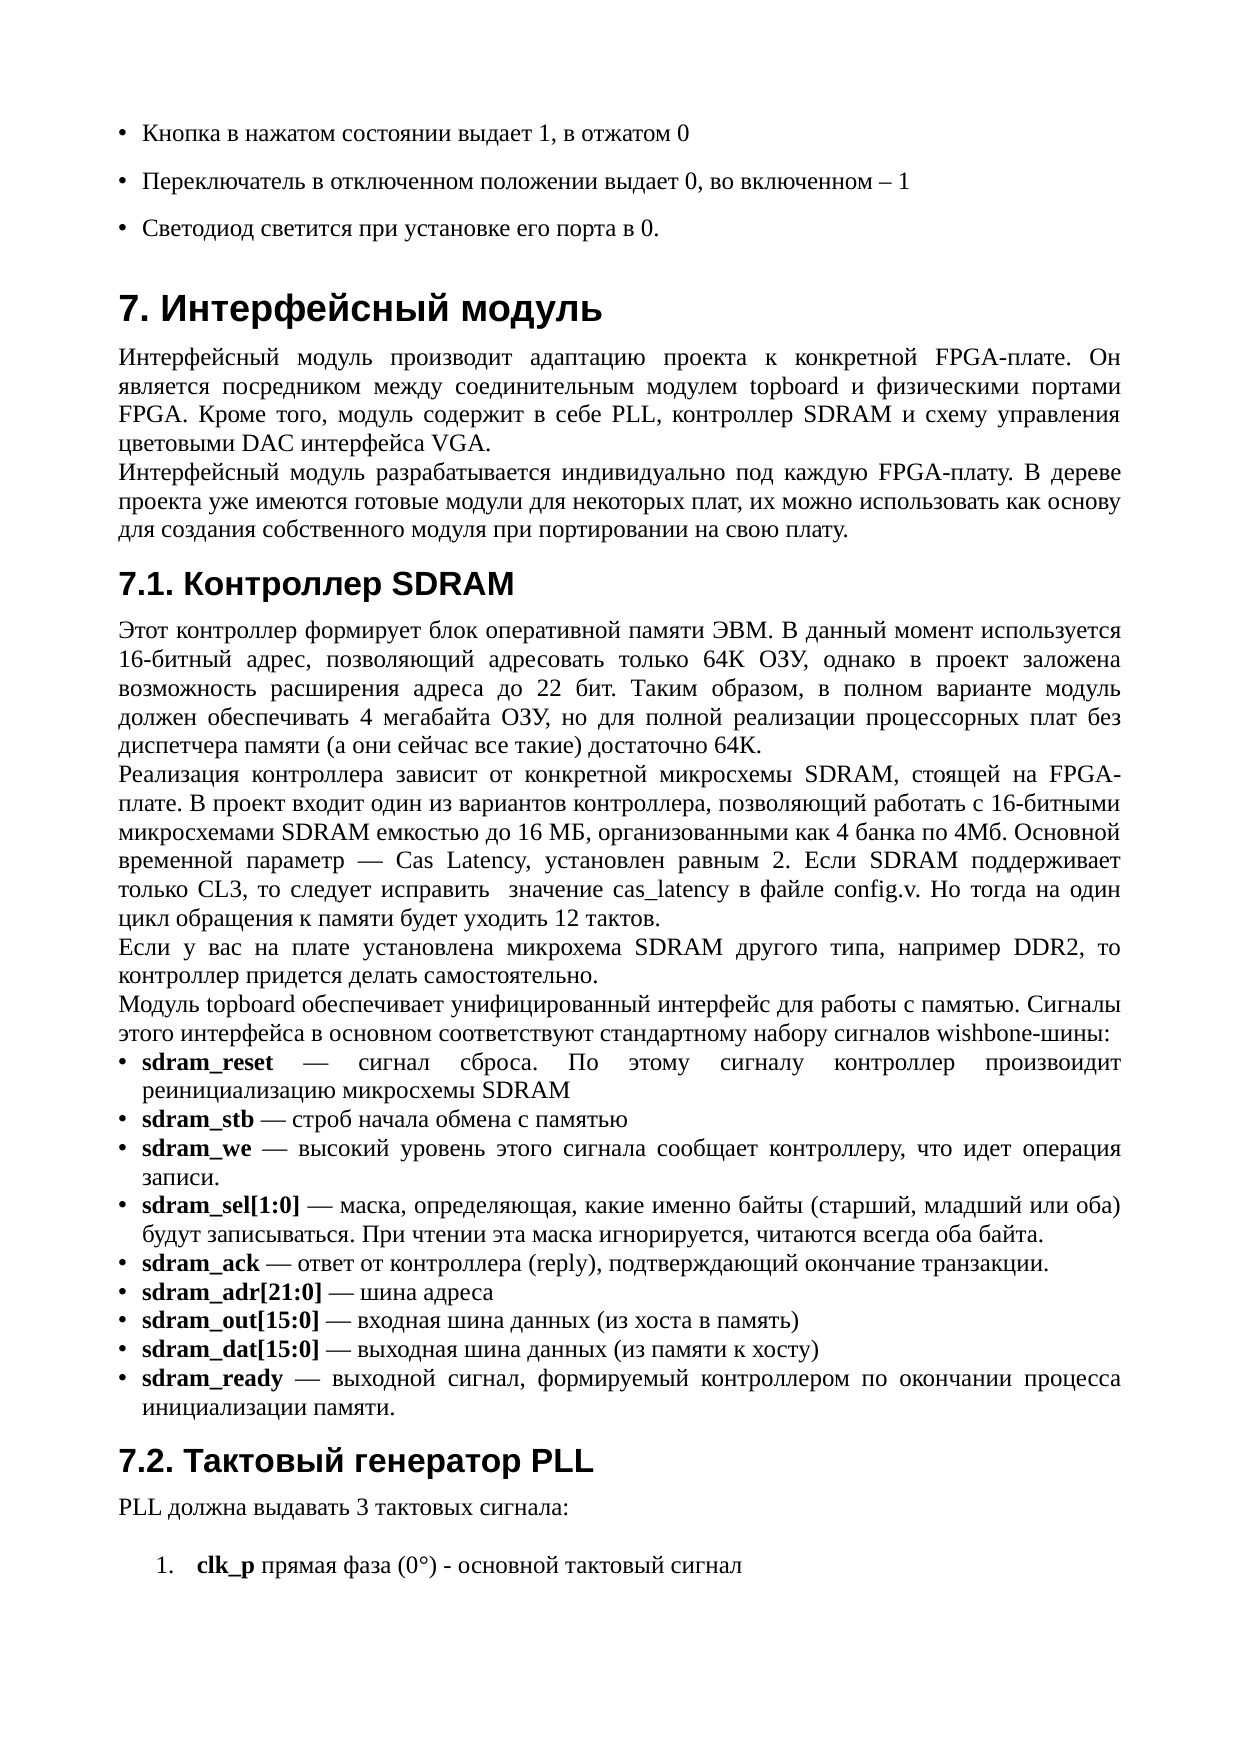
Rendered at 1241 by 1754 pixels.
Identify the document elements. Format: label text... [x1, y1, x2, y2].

subtitle 7. Интерфейсный модуль [118, 286, 1122, 329]
list Светодиод светится при установке его порта в 0. [118, 213, 1122, 242]
text PLL должна выдавать 3 тактовых сигнала: [118, 1492, 1122, 1521]
text Этот контроллер формирует блок оперативной памяти ЭВМ. В данный момент используется 16-битный адрес, позволяющий адресовать только 64К ОЗУ, однако в проект заложена возможность расширения адреса до 22 бит. Таким образом, в полном варианте модуль должен обеспечивать 4 мегабайта ОЗУ, но для полной реализации процессорных плат без диспетчера памяти (а они сейчас все такие) достаточно 64К. [118, 615, 1122, 759]
text Если у вас на плате установлена микрохема SDRAM другого типа, например DDR2, то контроллер придется делать самостоятельно. [118, 932, 1122, 989]
list clk_p прямая фаза (0°) - основной тактовый сигнал [155, 1550, 1122, 1578]
list sdram_adr[21:0] — шина адреса [118, 1277, 1122, 1305]
subtitle 7.1. Контроллер SDRAM [118, 564, 1122, 603]
list sdram_reset — сигнал сброса. По этому сигналу контроллер произвоидит реинициализацию микросхемы SDRAM [118, 1047, 1122, 1104]
text Интерфейсный модуль разрабатывается индивидуально под каждую FPGA-плату. В дереве проекта уже имеются готовые модули для некоторых плат, их можно использовать как основу для создания собственного модуля при портировании на свою плату. [118, 457, 1122, 543]
text Модуль topboard обеспечивает унифицированный интерфейс для работы с памятью. Сигналы этого интерфейса в основном соответствуют стандартному набору сигналов wishbone-шины: [118, 989, 1122, 1047]
list sdram_dat[15:0] — выходная шина данных (из памяти к хосту) [118, 1334, 1122, 1363]
list sdram_out[15:0] — входная шина данных (из хоста в память) [118, 1305, 1122, 1334]
list sdram_ready — выходной сигнал, формируемый контроллером по окончании процесса инициализации памяти. [118, 1363, 1122, 1420]
text Реализация контроллера зависит от конкретной микросхемы SDRAM, стоящей на FPGA-плате. В проект входит один из вариантов контроллера, позволяющий работать с 16-битными микросхемами SDRAM емкостью до 16 МБ, организованными как 4 банка по 4Мб. Основной временной параметр — Cas Latency, установлен равным 2. Если SDRAM поддерживает только CL3, то следует исправить значение cas_latency в файле config.v. Но тогда на один цикл обращения к памяти будет уходить 12 тактов. [118, 759, 1122, 932]
text Интерфейсный модуль производит адаптацию проекта к конкретной FPGA-плате. Он является посредником между соединительным модулем topboard и физическими портами FPGA. Кроме того, модуль содержит в себе PLL, контроллер SDRAM и схему управления цветовыми DAC интерфейса VGA. [118, 342, 1122, 457]
list sdram_sel[1:0] — маска, определяющая, какие именно байты (старший, младший или оба) будут записываться. При чтении эта маска игнорируется, читаются всегда оба байта. [118, 1190, 1122, 1248]
list sdram_ack — ответ от контроллера (reply), подтверждающий окончание транзакции. [118, 1248, 1122, 1277]
list sdram_we — высокий уровень этого сигнала сообщает контроллеру, что идет операция записи. [118, 1133, 1122, 1190]
list sdram_stb — строб начала обмена с памятью [118, 1104, 1122, 1133]
subtitle 7.2. Тактовый генератор PLL [118, 1441, 1122, 1480]
list Кнопка в нажатом состоянии выдает 1, в отжатом 0 [118, 118, 1122, 147]
list Переключатель в отключенном положении выдает 0, во включенном – 1 [118, 166, 1122, 194]
